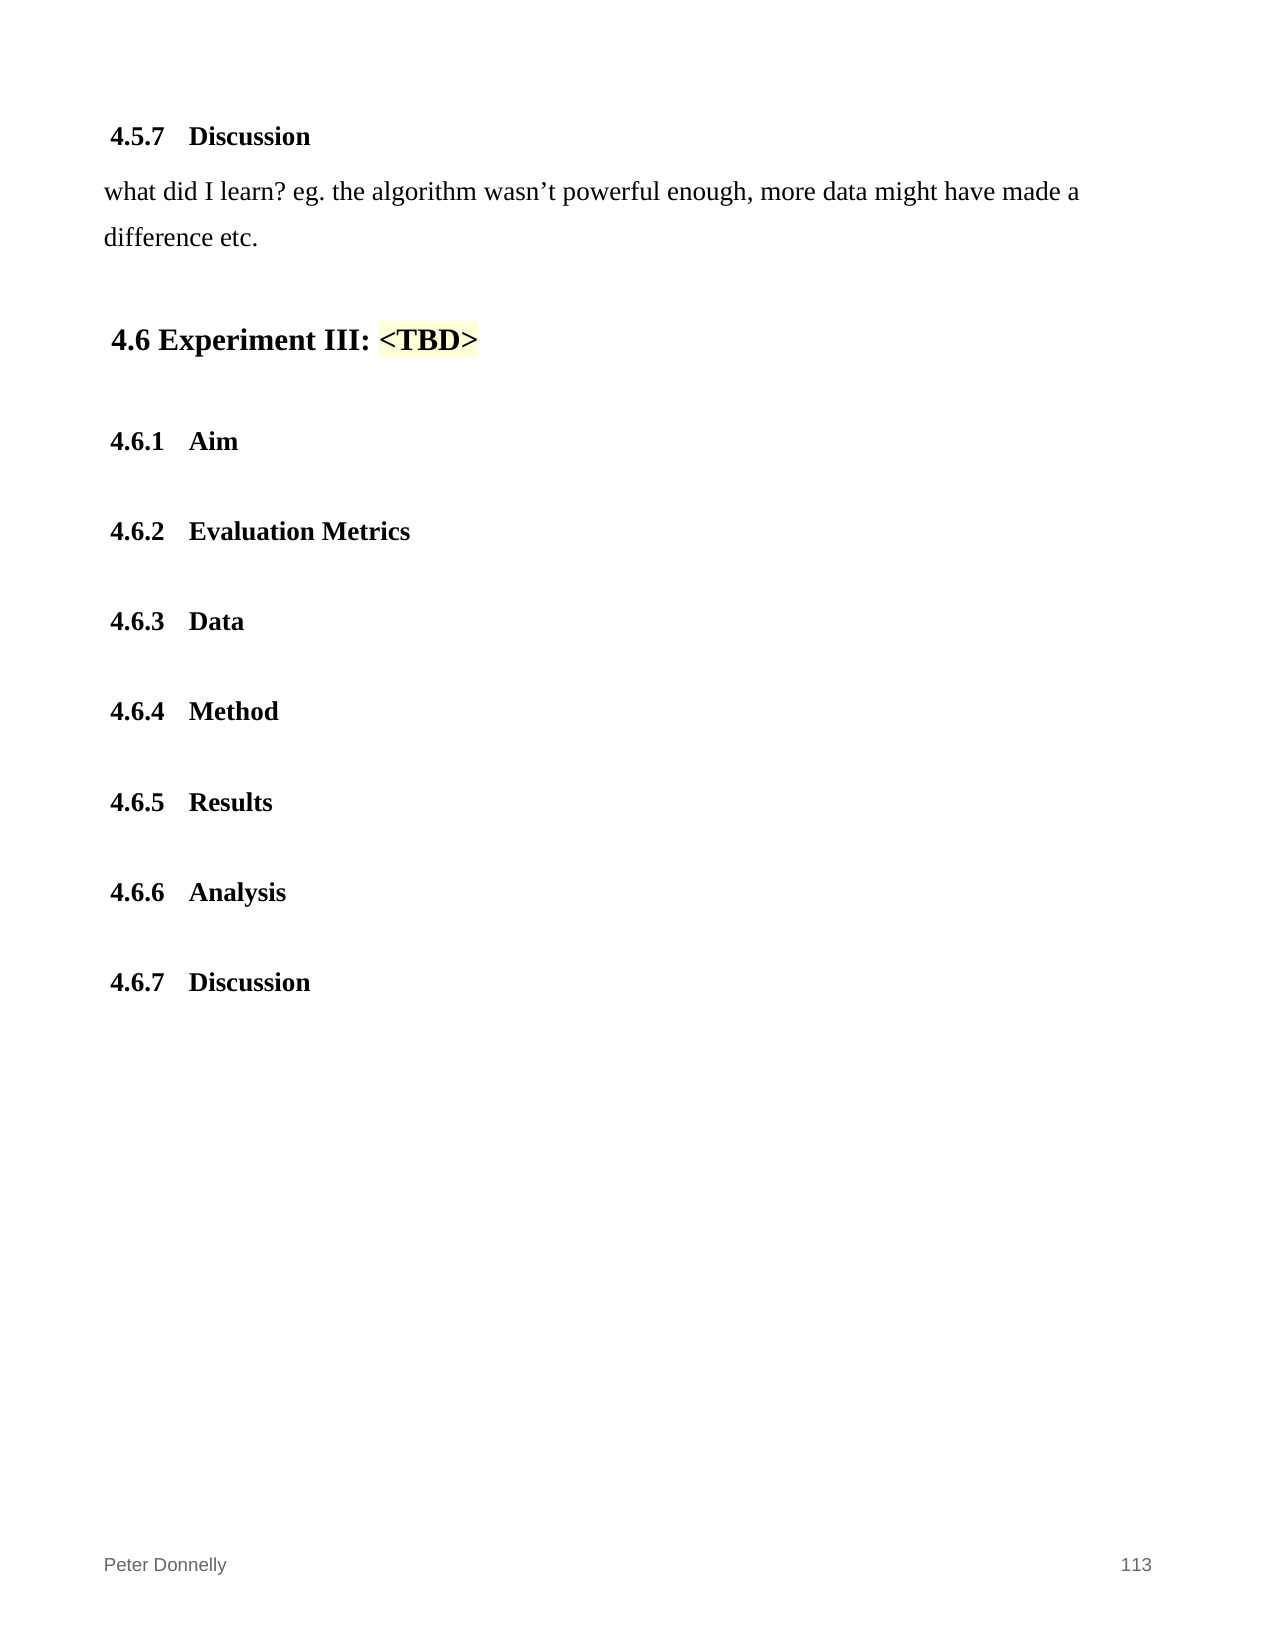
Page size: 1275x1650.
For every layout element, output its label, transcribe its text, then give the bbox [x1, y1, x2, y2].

subtitle Data [103, 605, 1181, 636]
subtitle Discussion [103, 120, 1181, 151]
subtitle Discussion [103, 966, 1181, 997]
subtitle Experiment III: <TBD> [103, 321, 1181, 357]
subtitle Results [103, 786, 1181, 817]
subtitle Method [103, 696, 1181, 727]
subtitle Analysis [103, 876, 1181, 907]
subtitle Aim [103, 425, 1181, 456]
subtitle Evaluation Metrics [103, 515, 1181, 546]
text what did I learn? eg. the algorithm wasn’t powerful enough, more data might have made a difference etc. [103, 174, 1181, 252]
